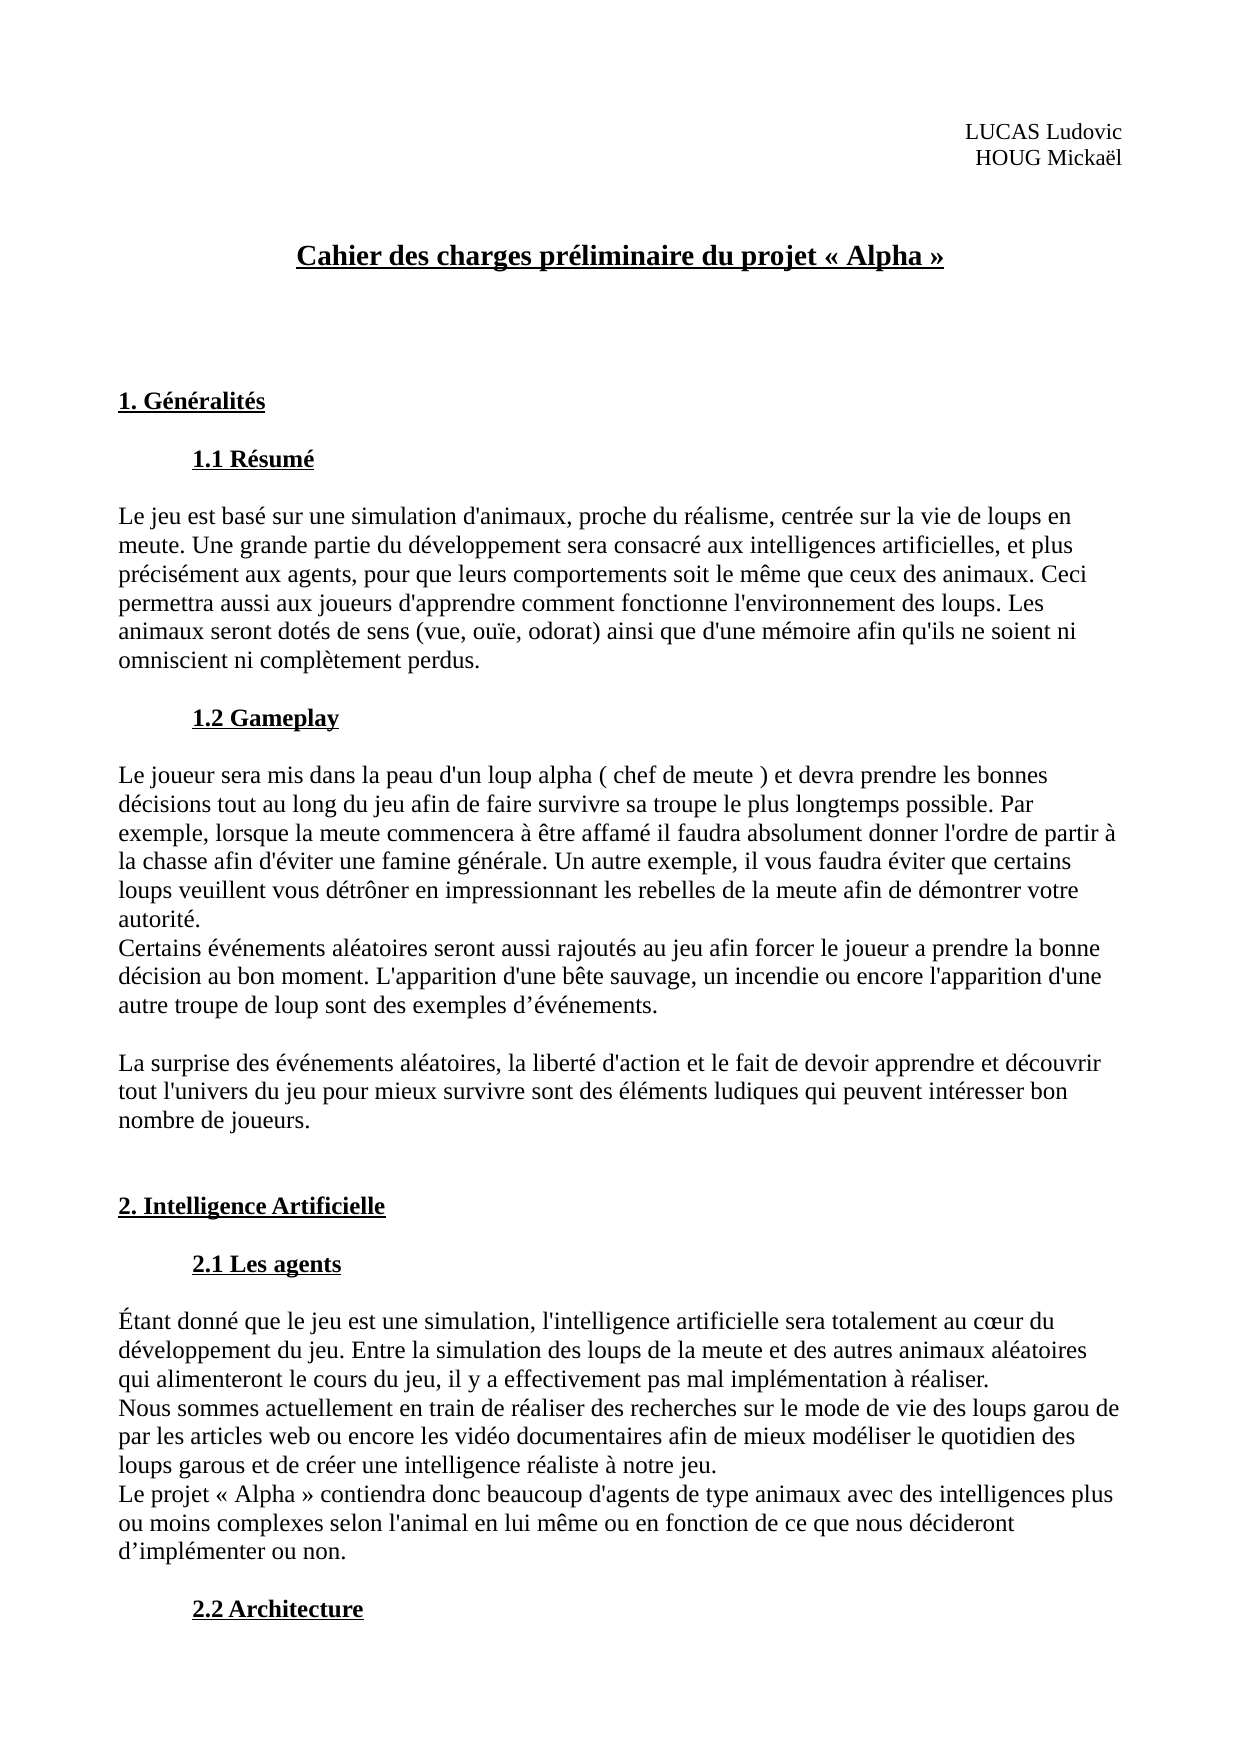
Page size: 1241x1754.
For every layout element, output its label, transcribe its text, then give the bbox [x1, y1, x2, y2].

text Cahier des charges préliminaire du projet « Alpha » [118, 238, 1122, 271]
text Le jeu est basé sur une simulation d'animaux, proche du réalisme, centrée sur la vie de loups en meute. Une grande partie du développement sera consacré aux intelligences artificielles, et plus précisément aux agents, pour que leurs comportements soit le même que ceux des animaux. Ceci permettra aussi aux joueurs d'apprendre comment fonctionne l'environnement des loups. Les animaux seront dotés de sens (vue, ouïe, odorat) ainsi que d'une mémoire afin qu'ils ne soient ni omniscient ni complètement perdus. [118, 501, 1122, 674]
text Étant donné que le jeu est une simulation, l'intelligence artificielle sera totalement au cœur du développement du jeu. Entre la simulation des loups de la meute et des autres animaux aléatoires qui alimenteront le cours du jeu, il y a effectivement pas mal implémentation à réaliser. [118, 1306, 1122, 1393]
text La surprise des événements aléatoires, la liberté d'action et le fait de devoir apprendre et découvrir tout l'univers du jeu pour mieux survivre sont des éléments ludiques qui peuvent intéresser bon nombre de joueurs. [118, 1048, 1122, 1134]
text Le joueur sera mis dans la peau d'un loup alpha ( chef de meute ) et devra prendre les bonnes décisions tout au long du jeu afin de faire survivre sa troupe le plus longtemps possible. Par exemple, lorsque la meute commencera à être affamé il faudra absolument donner l'ordre de partir à la chasse afin d'éviter une famine générale. Un autre exemple, il vous faudra éviter que certains loups veuillent vous détrôner en impressionnant les rebelles de la meute afin de démontrer votre autorité. [118, 760, 1122, 933]
text HOUG Mickaël [118, 144, 1122, 171]
text 1. Généralités [118, 386, 1122, 415]
text 1.1 Résumé [118, 444, 1122, 473]
text 1.2 Gameplay [118, 703, 1122, 731]
text 2.2 Architecture [118, 1594, 1122, 1623]
text Certains événements aléatoires seront aussi rajoutés au jeu afin forcer le joueur a prendre la bonne décision au bon moment. L'apparition d'une bête sauvage, un incendie ou encore l'apparition d'une autre troupe de loup sont des exemples d’événements. [118, 933, 1122, 1019]
text LUCAS Ludovic [118, 118, 1122, 144]
text Le projet « Alpha » contiendra donc beaucoup d'agents de type animaux avec des intelligences plus ou moins complexes selon l'animal en lui même ou en fonction de ce que nous décideront d’implémenter ou non. [118, 1479, 1122, 1565]
text 2.1 Les agents [118, 1249, 1122, 1278]
text 2. Intelligence Artificielle [118, 1191, 1122, 1220]
text Nous sommes actuellement en train de réaliser des recherches sur le mode de vie des loups garou de par les articles web ou encore les vidéo documentaires afin de mieux modéliser le quotidien des loups garous et de créer une intelligence réaliste à notre jeu. [118, 1393, 1122, 1479]
